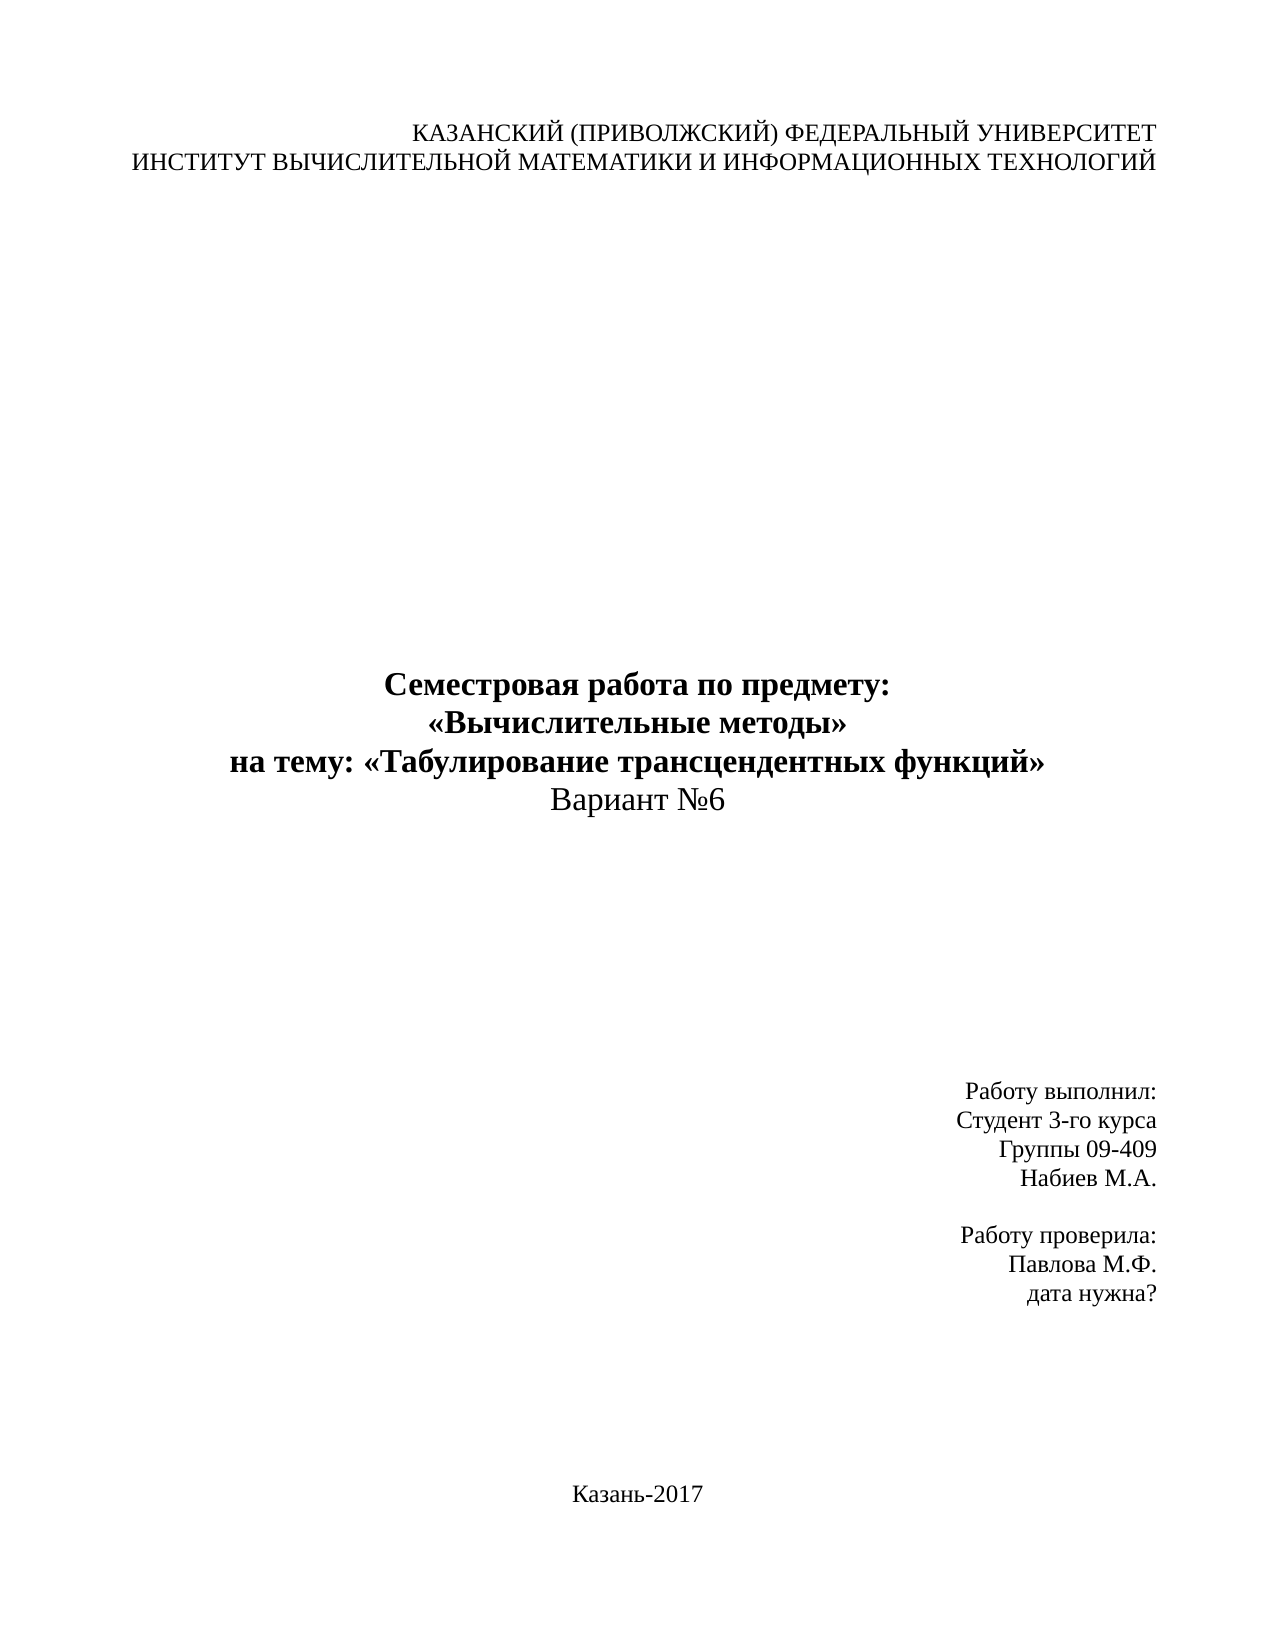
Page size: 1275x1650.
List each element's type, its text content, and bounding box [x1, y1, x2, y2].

text Студент 3-го курса [118, 1105, 1157, 1134]
text Вариант №6 [118, 779, 1157, 818]
text на тему: «Табулирование трансцендентных функций» [118, 741, 1157, 779]
text Казань-2017 [118, 1479, 1157, 1508]
text Группы 09-409 [118, 1134, 1157, 1163]
text «Вычислительные методы» [118, 703, 1157, 741]
text Набиев М.А. [118, 1163, 1157, 1191]
text дата нужна? [118, 1278, 1157, 1306]
text ИНСТИТУТ ВЫЧИСЛИТЕЛЬНОЙ МАТЕМАТИКИ И ИНФОРМАЦИОННЫХ ТЕХНОЛОГИЙ [118, 147, 1157, 176]
text Семестровая работа по предмету: [118, 664, 1157, 703]
text Павлова М.Ф. [118, 1249, 1157, 1278]
text Работу выполнил: [118, 1076, 1157, 1105]
text КАЗАНСКИЙ (ПРИВОЛЖСКИЙ) ФЕДЕРАЛЬНЫЙ УНИВЕРСИТЕТ [118, 118, 1157, 147]
text Работу проверила: [118, 1220, 1157, 1249]
